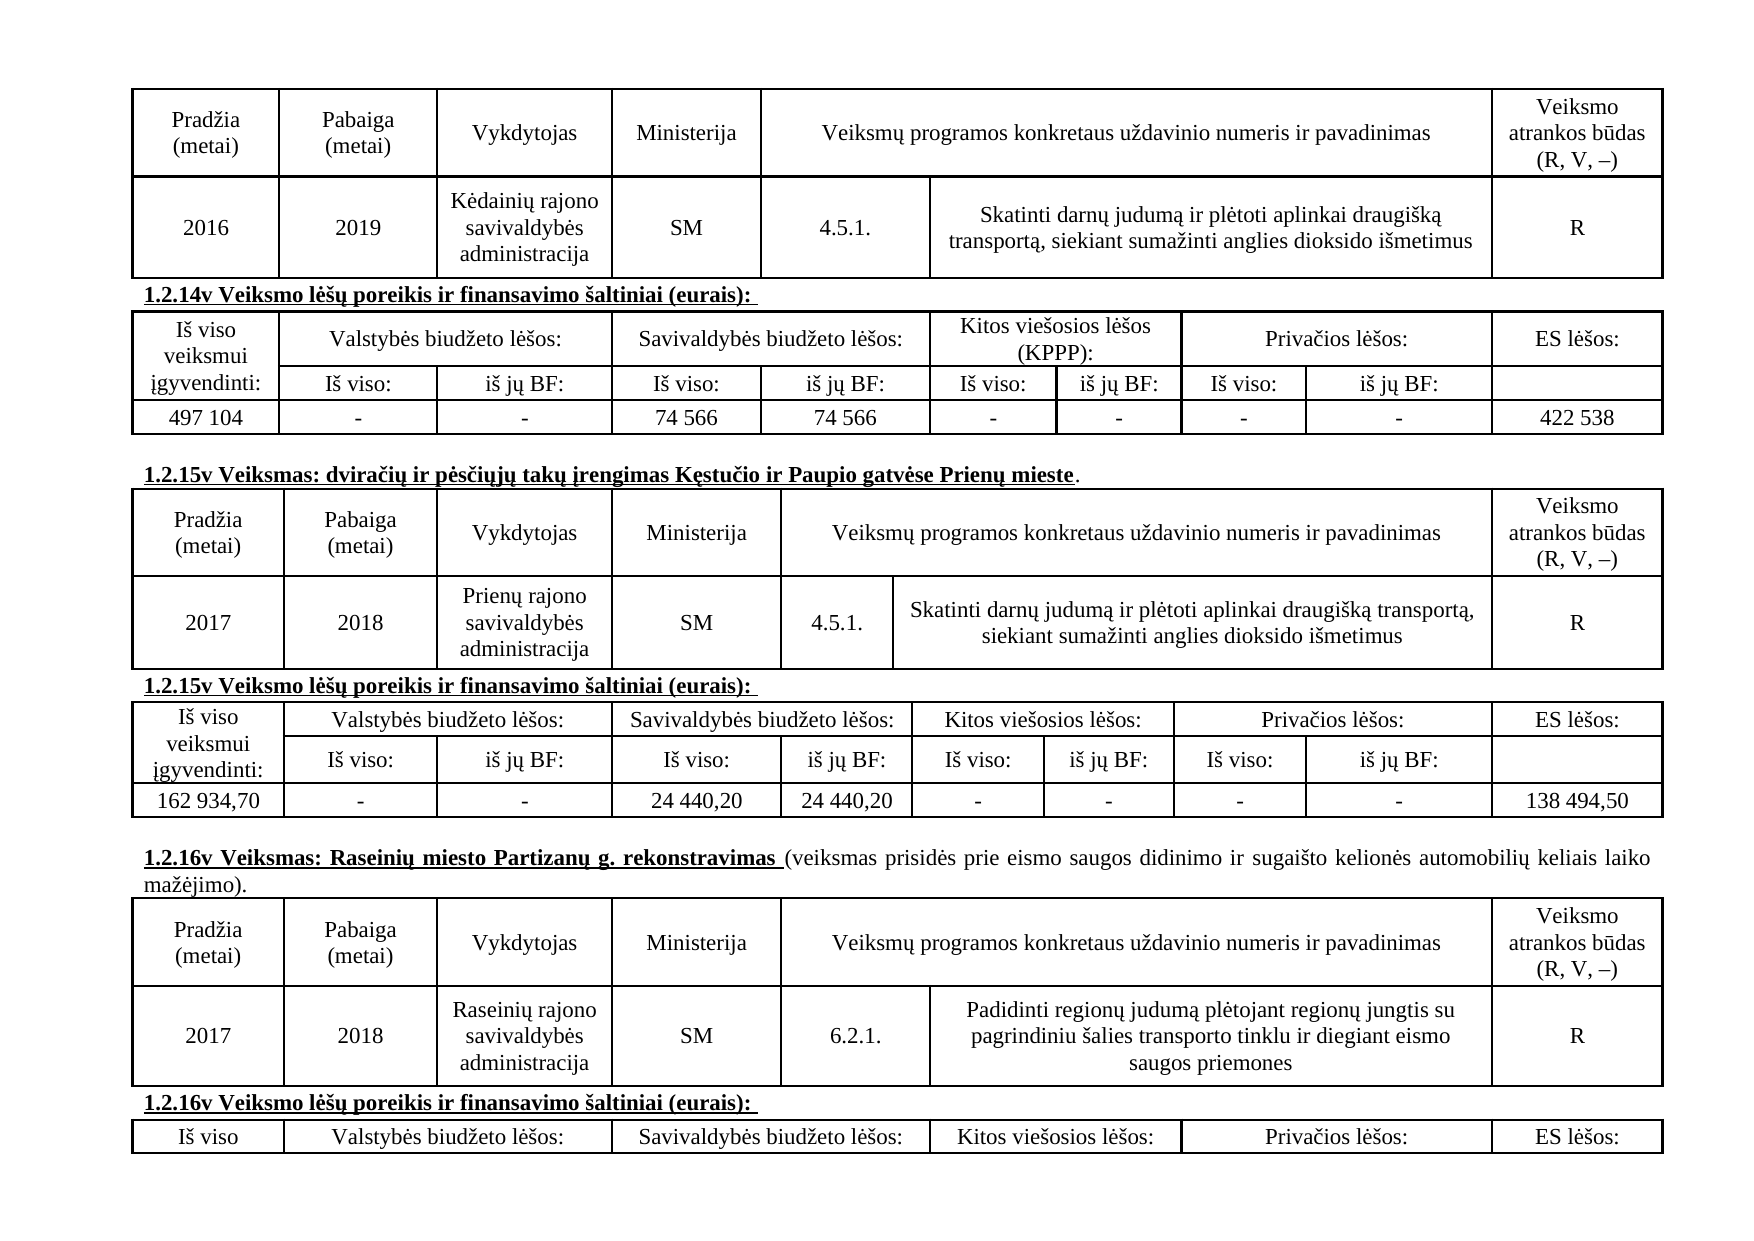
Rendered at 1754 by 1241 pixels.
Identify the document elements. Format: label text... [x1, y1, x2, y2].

table_cell Savivaldybės biudžeto lėšos: [613, 313, 929, 365]
table_cell Pabaiga (metai) [285, 899, 436, 985]
table_cell Veiksmo atrankos būdas (R, V, –) [1493, 90, 1661, 175]
table_cell Skatinti darnų judumą ir plėtoti aplinkai draugišką transportą, siekiant sumažinti anglies dioksido išmetimus [931, 178, 1491, 277]
table_cell Valstybės biudžeto lėšos: [285, 703, 611, 735]
table_cell - [285, 784, 436, 816]
table_cell - [1307, 784, 1491, 816]
table_cell Iš viso: [613, 367, 760, 399]
table_cell 1.2.15v Veiksmo lėšų poreikis ir finansavimo šaltiniai (eurais): [133, 670, 1662, 701]
table_cell Kitos viešosios lėšos: [931, 1121, 1180, 1152]
table_cell Savivaldybės biudžeto lėšos: [613, 1121, 929, 1152]
table_cell - [1058, 401, 1180, 433]
table_cell [1663, 1085, 1692, 1118]
table_cell [1664, 175, 1692, 277]
table_cell 2017 [134, 987, 283, 1085]
table_cell - [280, 401, 436, 433]
table_cell Vykdytojas [438, 899, 611, 985]
table_cell Vykdytojas [438, 90, 611, 175]
table_cell [1664, 735, 1692, 782]
table_cell Veiksmo atrankos būdas (R, V, –) [1493, 899, 1661, 985]
table_cell 6.2.1. [782, 987, 929, 1085]
table_cell 24 440,20 [782, 784, 911, 816]
table_cell Veiksmo atrankos būdas (R, V, –) [1493, 490, 1661, 575]
table_cell 2018 [285, 987, 436, 1085]
table_cell 2017 [134, 577, 283, 667]
table_cell [1664, 701, 1692, 735]
table_cell Privačios lėšos: [1175, 703, 1491, 735]
table_cell 2018 [285, 577, 436, 667]
table_cell Iš viso: [285, 737, 436, 782]
table_cell 1.2.14v Veiksmo lėšų poreikis ir finansavimo šaltiniai (eurais): [133, 279, 1662, 310]
table_cell - [1183, 401, 1305, 433]
table_cell Skatinti darnų judumą ir plėtoti aplinkai draugišką transportą, siekiant sumažinti anglies dioksido išmetimus [894, 577, 1491, 667]
table_cell Raseinių rajono savivaldybės administracija [438, 987, 611, 1085]
table_cell 497 104 [134, 401, 278, 433]
table_cell Ministerija [613, 90, 760, 175]
table_cell [1664, 399, 1692, 433]
table_cell Pradžia (metai) [134, 490, 283, 575]
table_cell 422 538 [1493, 401, 1661, 433]
table_cell - [1045, 784, 1173, 816]
table_cell [1493, 737, 1661, 782]
table_cell Iš viso: [1175, 737, 1305, 782]
table_cell - [913, 784, 1043, 816]
table_cell Padidinti regionų judumą plėtojant regionų jungtis su pagrindiniu šalies transporto tinklu ir diegiant eismo saugos priemones [931, 987, 1491, 1085]
table_cell iš jų BF: [762, 367, 929, 399]
table_cell Savivaldybės biudžeto lėšos: [613, 703, 911, 735]
table_cell 138 494,50 [1493, 784, 1661, 816]
table_cell 24 440,20 [613, 784, 780, 816]
table_cell Valstybės biudžeto lėšos: [285, 1121, 611, 1152]
table_cell iš jų BF: [1058, 367, 1180, 399]
table_cell Kitos viešosios lėšos: [913, 703, 1173, 735]
table_cell Vykdytojas [438, 490, 611, 575]
table_cell 1.2.16v Veiksmas: Raseinių miesto Partizanų g. rekonstravimas (veiksmas prisidės prie eismo saugos didinimo ir sugaišto kelionės automobilių keliais laiko mažėjimo). [133, 818, 1662, 897]
table_cell iš jų BF: [782, 737, 911, 782]
table_cell [1663, 816, 1692, 897]
table_cell Pabaiga (metai) [280, 90, 436, 175]
table_cell [1664, 488, 1692, 575]
table_cell [1664, 365, 1692, 399]
table_cell Prienų rajono savivaldybės administracija [438, 577, 611, 667]
table_cell ES lėšos: [1493, 1121, 1661, 1152]
table_cell Iš viso: [931, 367, 1055, 399]
table_cell Kitos viešosios lėšos (KPPP): [931, 313, 1180, 365]
table_cell [1664, 782, 1692, 816]
table_cell iš jų BF: [1307, 737, 1491, 782]
table_cell Veiksmų programos konkretaus uždavinio numeris ir pavadinimas [762, 90, 1491, 175]
table_cell R [1493, 178, 1661, 277]
table_cell iš jų BF: [1045, 737, 1173, 782]
table_cell R [1493, 577, 1661, 667]
table_cell - [1307, 401, 1491, 433]
table_cell ES lėšos: [1493, 703, 1661, 735]
table_cell [128, 1085, 132, 1118]
table_cell [1664, 310, 1692, 365]
table_cell R [1493, 987, 1661, 1085]
table_cell SM [613, 577, 780, 667]
table_cell Iš viso veiksmui įgyvendinti: [134, 313, 278, 399]
table_cell Pradžia (metai) [134, 899, 283, 985]
table_cell Ministerija [613, 899, 780, 985]
table_cell [1663, 668, 1692, 701]
table_cell 2019 [280, 178, 436, 277]
table_cell [128, 277, 132, 310]
table_cell SM [613, 178, 760, 277]
table_cell Valstybės biudžeto lėšos: [280, 313, 611, 365]
table_cell iš jų BF: [438, 367, 611, 399]
table_cell [128, 433, 132, 487]
table_cell iš jų BF: [438, 737, 611, 782]
table_cell Veiksmų programos konkretaus uždavinio numeris ir pavadinimas [782, 899, 1491, 985]
table_cell Pradžia (metai) [134, 90, 278, 175]
table_cell Iš viso: [613, 737, 780, 782]
table_cell [128, 816, 132, 897]
table_cell Ministerija [613, 490, 780, 575]
table_cell iš jų BF: [1307, 367, 1491, 399]
table_cell 4.5.1. [782, 577, 892, 667]
table_cell - [931, 401, 1055, 433]
table_cell Iš viso: [280, 367, 436, 399]
table_cell 1.2.15v Veiksmas: dviračių ir pėsčiųjų takų įrengimas Kęstučio ir Paupio gatvėse Prienų mieste. [133, 435, 1662, 487]
table_cell Iš viso: [1183, 367, 1305, 399]
table_cell - [1175, 784, 1305, 816]
table_cell 4.5.1. [762, 178, 929, 277]
table_cell 1.2.16v Veiksmo lėšų poreikis ir finansavimo šaltiniai (eurais): [133, 1087, 1662, 1118]
table_cell [1664, 1119, 1692, 1152]
table_cell Iš viso veiksmui įgyvendinti: [134, 703, 283, 782]
table_cell [1663, 277, 1692, 310]
table_cell 74 566 [613, 401, 760, 433]
table_cell Pabaiga (metai) [285, 490, 436, 575]
table_cell SM [613, 987, 780, 1085]
table_cell [1664, 897, 1692, 985]
table_cell [1664, 985, 1692, 1085]
table_cell [1663, 433, 1692, 487]
table_cell Privačios lėšos: [1183, 313, 1491, 365]
table_cell 162 934,70 [134, 784, 283, 816]
table_cell Veiksmų programos konkretaus uždavinio numeris ir pavadinimas [782, 490, 1491, 575]
table_cell ES lėšos: [1493, 313, 1661, 365]
table_cell 2016 [134, 178, 278, 277]
table_cell [1664, 88, 1692, 175]
table_cell [128, 668, 132, 701]
table_cell [1664, 575, 1692, 667]
table_cell 74 566 [762, 401, 929, 433]
table_cell [1493, 367, 1661, 399]
table_cell Privačios lėšos: [1183, 1121, 1491, 1152]
table_cell Iš viso [134, 1121, 283, 1152]
table_cell - [438, 401, 611, 433]
table_cell - [438, 784, 611, 816]
table_cell Iš viso: [913, 737, 1043, 782]
table_cell Kėdainių rajono savivaldybės administracija [438, 178, 611, 277]
